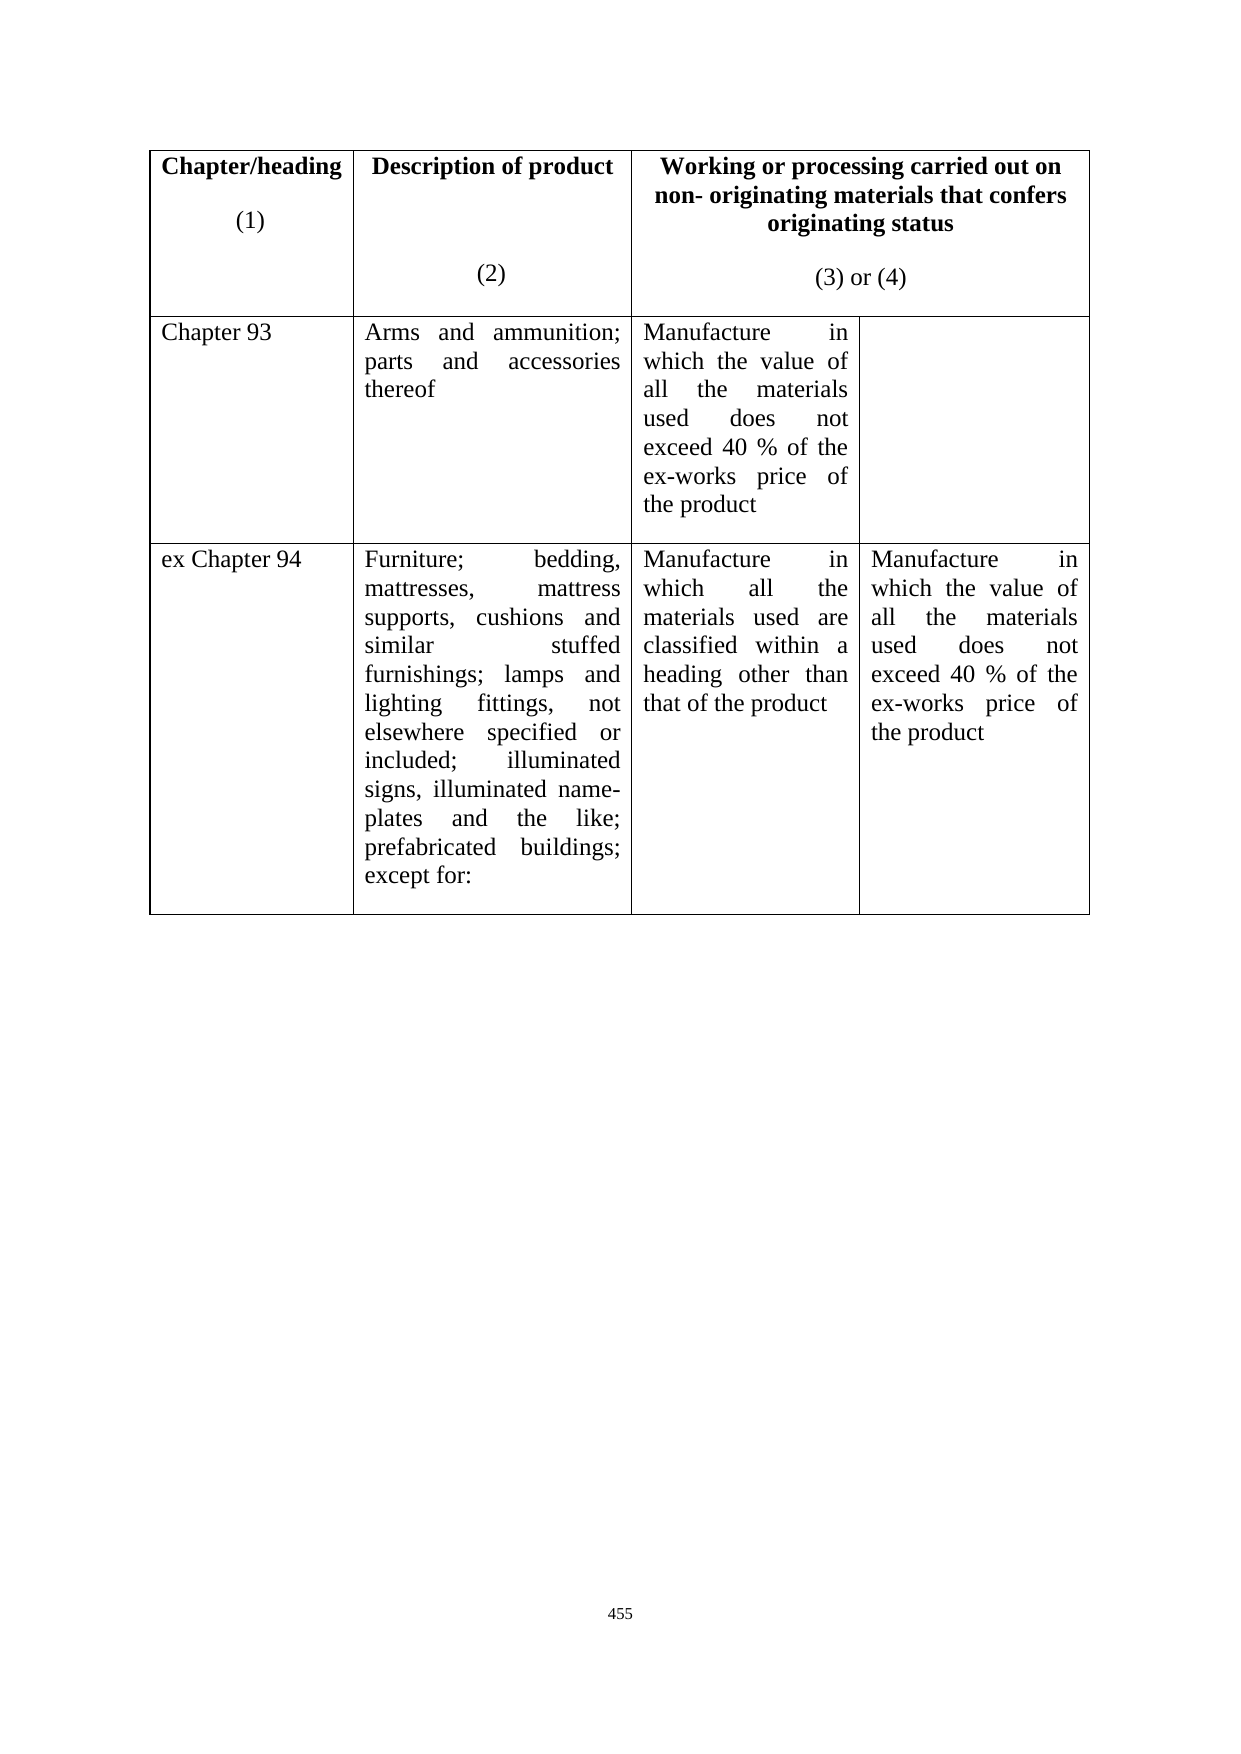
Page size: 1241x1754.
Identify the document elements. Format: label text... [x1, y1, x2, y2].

table_header Description of product (2) [354, 151, 631, 316]
table_cell Furniture; bedding, mattresses, mattress supports, cushions and similar stuffed furnishings; lamps and lighting fittings, not elsewhere specified or included; illuminated signs, illuminated name-plates and the like; prefabricated buildings; except for: [354, 544, 631, 914]
table_header Working or processing carried out on non- originating materials that confers originating status (3) or (4) [632, 151, 1089, 316]
table_cell Arms and ammunition; parts and accessories thereof [354, 317, 631, 543]
table_cell [860, 317, 1089, 543]
table_cell Manufacture in which the value of all the materials used does not exceed 40 % of the ex-works price of the product [860, 544, 1089, 914]
table_header Chapter/heading (1) [151, 151, 353, 316]
table_cell Chapter 93 [151, 317, 353, 543]
table_cell Manufacture in which the value of all the materials used does not exceed 40 % of the ex-works price of the product [632, 317, 859, 543]
table_cell ex Chapter 94 [151, 544, 353, 914]
table_cell Manufacture in which all the materials used are classified within a heading other than that of the product [632, 544, 859, 914]
